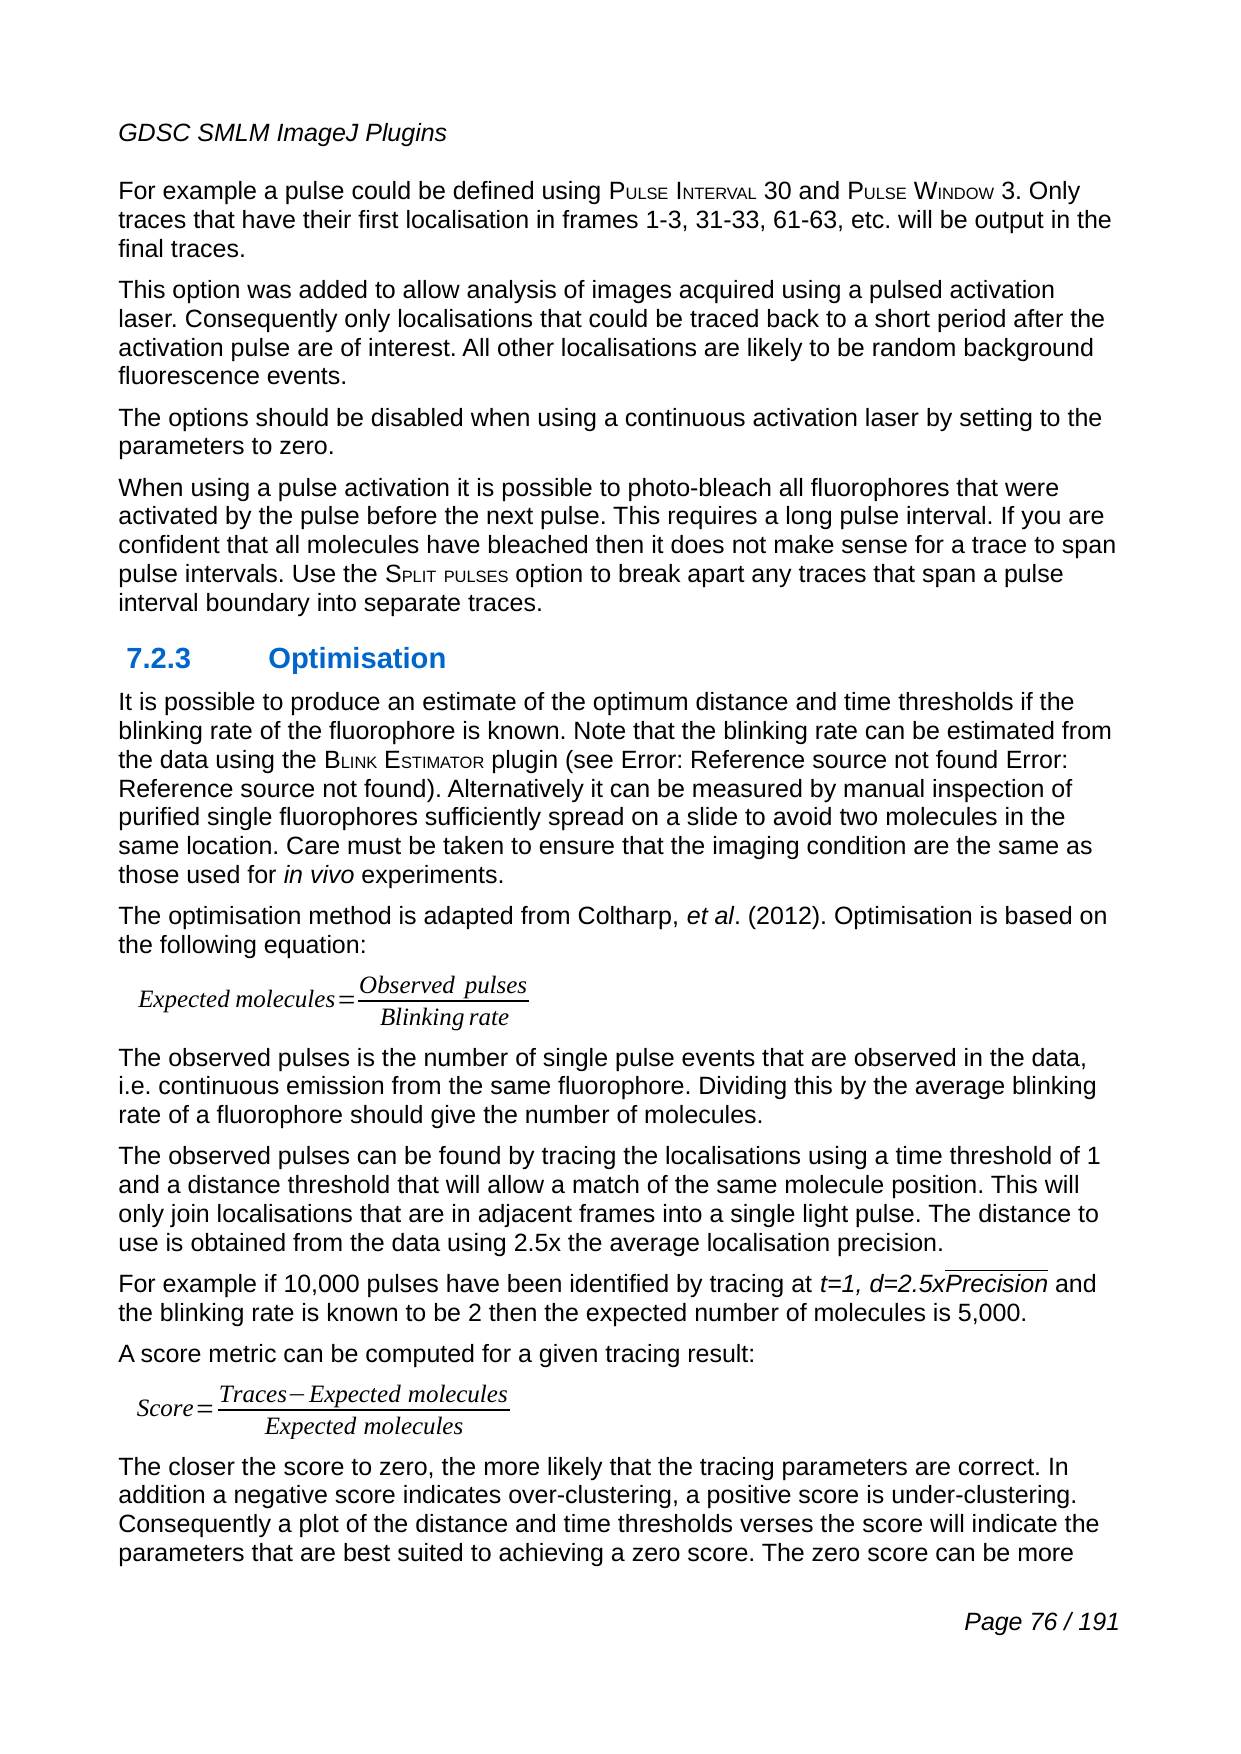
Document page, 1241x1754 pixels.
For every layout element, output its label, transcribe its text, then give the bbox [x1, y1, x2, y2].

text When using a pulse activation it is possible to photo-bleach all fluorophores that were activated by the pulse before the next pulse. This requires a long pulse interval. If you are confident that all molecules have bleached then it does not make sense for a trace to span pulse intervals. Use the Split pulses option to break apart any traces that span a pulse interval boundary into separate traces. [118, 473, 1122, 616]
text It is possible to produce an estimate of the optimum distance and time thresholds if the blinking rate of the fluorophore is known. Note that the blinking rate can be estimated from the data using the Blink Estimator plugin (see Error: Reference source not found Error: Reference source not found). Alternatively it can be measured by manual inspection of purified single fluorophores sufficiently spread on a slide to avoid two molecules in the same location. Care must be taken to ensure that the imaging condition are the same as those used for in vivo experiments. [118, 687, 1122, 889]
text This option was added to allow analysis of images acquired using a pulsed activation laser. Consequently only localisations that could be traced back to a short period after the activation pulse are of interest. All other localisations are likely to be random background fluorescence events. [118, 275, 1122, 390]
text For example if 10,000 pulses have been identified by tracing at t=1, d=2.5xPrecision and the blinking rate is known to be 2 then the expected number of molecules is 5,000. [118, 1269, 1122, 1326]
text For example a pulse could be defined using Pulse Interval 30 and Pulse Window 3. Only traces that have their first localisation in frames 1-3, 31-33, 61-63, etc. will be output in the final traces. [118, 176, 1122, 263]
text The closer the score to zero, the more likely that the tracing parameters are correct. In addition a negative score indicates over-clustering, a positive score is under-clustering. Consequently a plot of the distance and time thresholds verses the score will indicate the parameters that are best suited to achieving a zero score. The zero score can be more [118, 1452, 1122, 1567]
subtitle Optimisation [118, 641, 1122, 675]
text The options should be disabled when using a continuous activation laser by setting to the parameters to zero. [118, 403, 1122, 460]
text The optimisation method is adapted from Coltharp, et al. (2012). Optimisation is based on the following equation: [118, 901, 1122, 959]
text A score metric can be computed for a given tracing result: [118, 1339, 1122, 1368]
text The observed pulses is the number of single pulse events that are observed in the data, i.e. continuous emission from the same fluorophore. Dividing this by the average blinking rate of a fluorophore should give the number of molecules. [118, 1043, 1122, 1129]
text The observed pulses can be found by tracing the localisations using a time threshold of 1 and a distance threshold that will allow a match of the same molecule position. This will only join localisations that are in adjacent frames into a single light pulse. The distance to use is obtained from the data using 2.5x the average localisation precision. [118, 1141, 1122, 1256]
